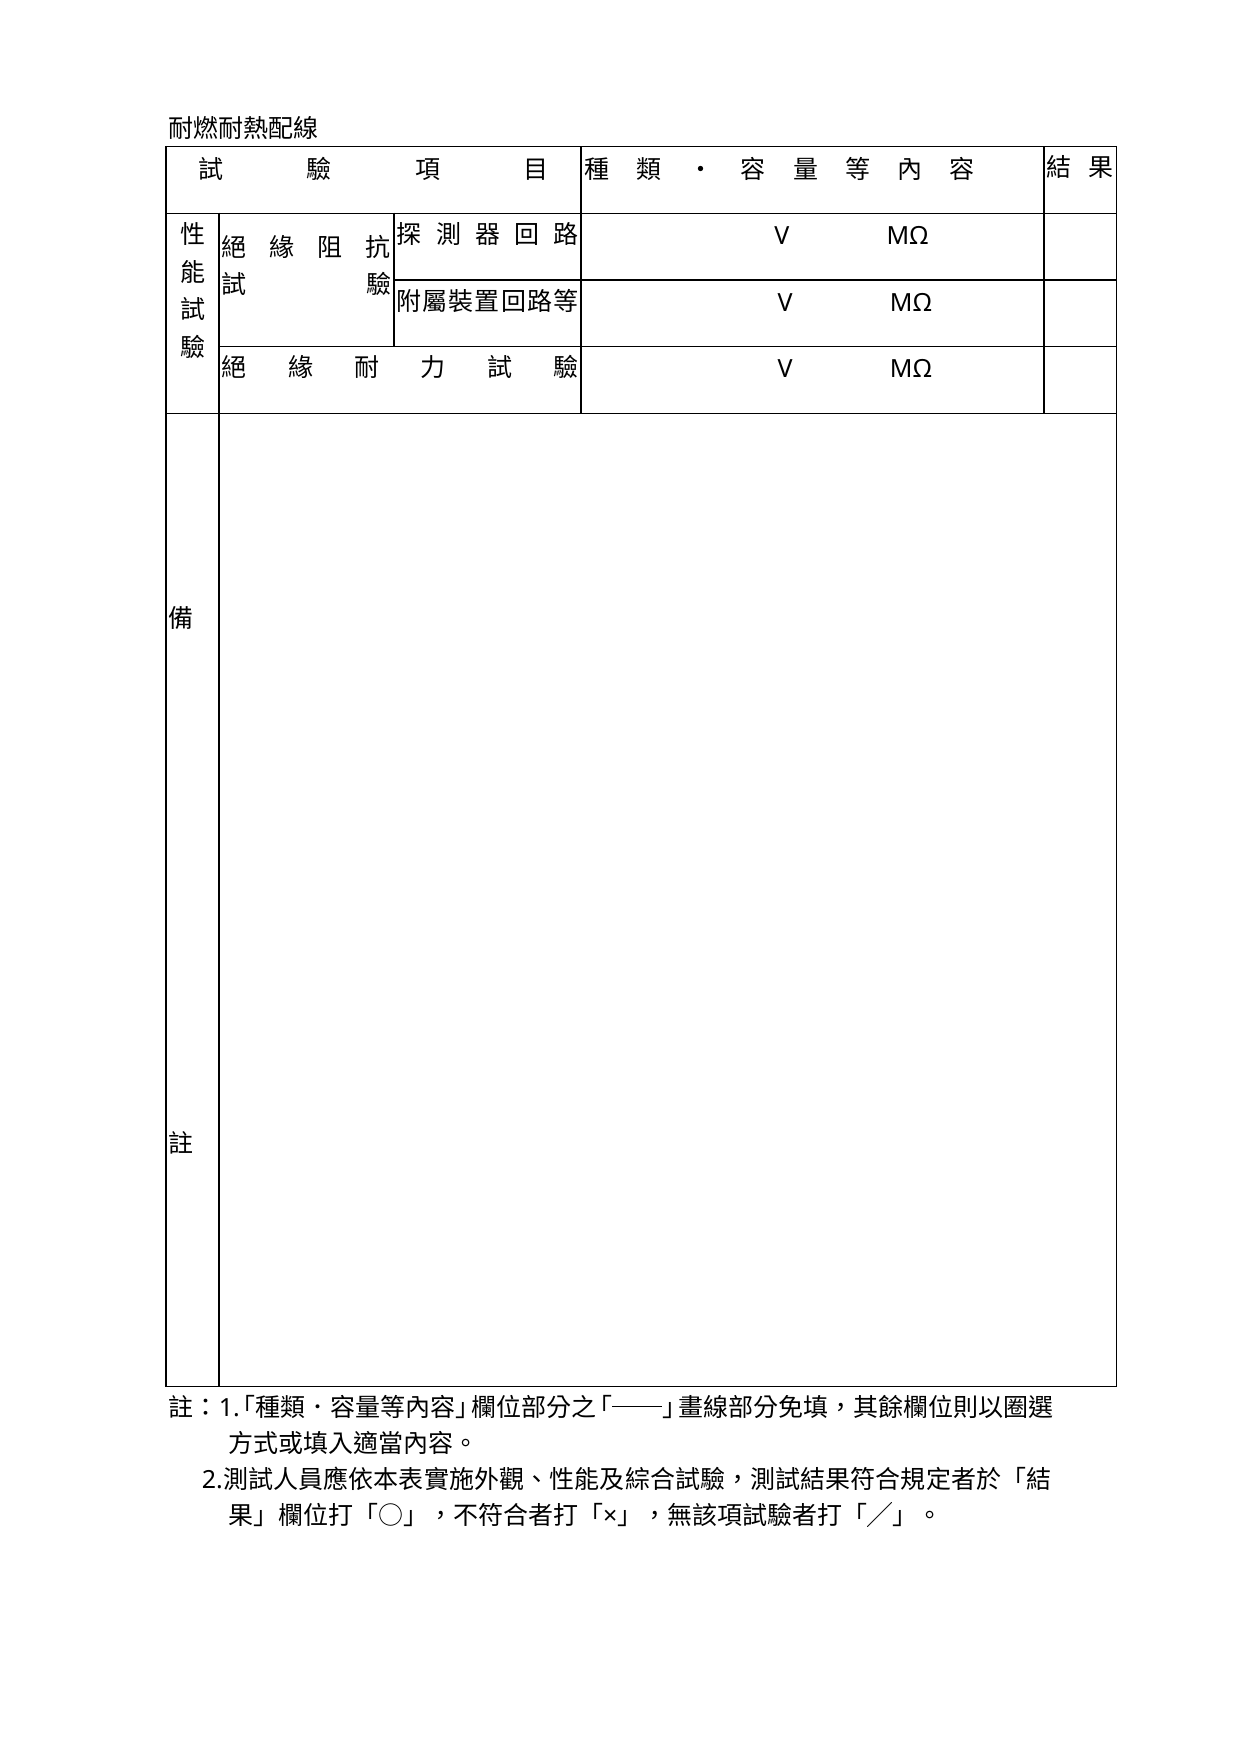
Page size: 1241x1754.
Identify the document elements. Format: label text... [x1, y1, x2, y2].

table_cell 絕緣耐力試驗 [220, 347, 580, 412]
text 耐燃耐熱配線 [169, 108, 1053, 146]
table_cell [1045, 281, 1116, 346]
table_cell 性 能 試 驗 [167, 214, 218, 412]
text 2.測試人員應依本表實施外觀、性能及綜合試驗，測試結果符合規定者於「結果」欄位打「○」，不符合者打「×」，無該項試驗者打「╱」。 [169, 1459, 1053, 1532]
table_cell V MΩ [582, 281, 1043, 346]
table_cell V MΩ [582, 214, 1043, 279]
table_cell 絕緣阻抗 試驗 [220, 214, 393, 346]
table_cell [1045, 347, 1116, 412]
table_cell 備 註 [167, 414, 218, 1386]
table_header 種類‧容量等內容 [582, 147, 1043, 212]
table_cell [1045, 214, 1116, 279]
table_cell 附屬裝置回路等 [395, 281, 580, 346]
table_cell V MΩ [582, 347, 1043, 412]
table_header 試驗項目 [167, 147, 580, 212]
table_cell [220, 414, 1116, 1386]
table_header 結果 [1045, 147, 1116, 212]
text 註：1.「種類．容量等內容」欄位部分之「──」畫線部分免填，其餘欄位則以圈選方式或填入適當內容。 [169, 1387, 1053, 1459]
table_cell 探測器回路 [395, 214, 580, 279]
